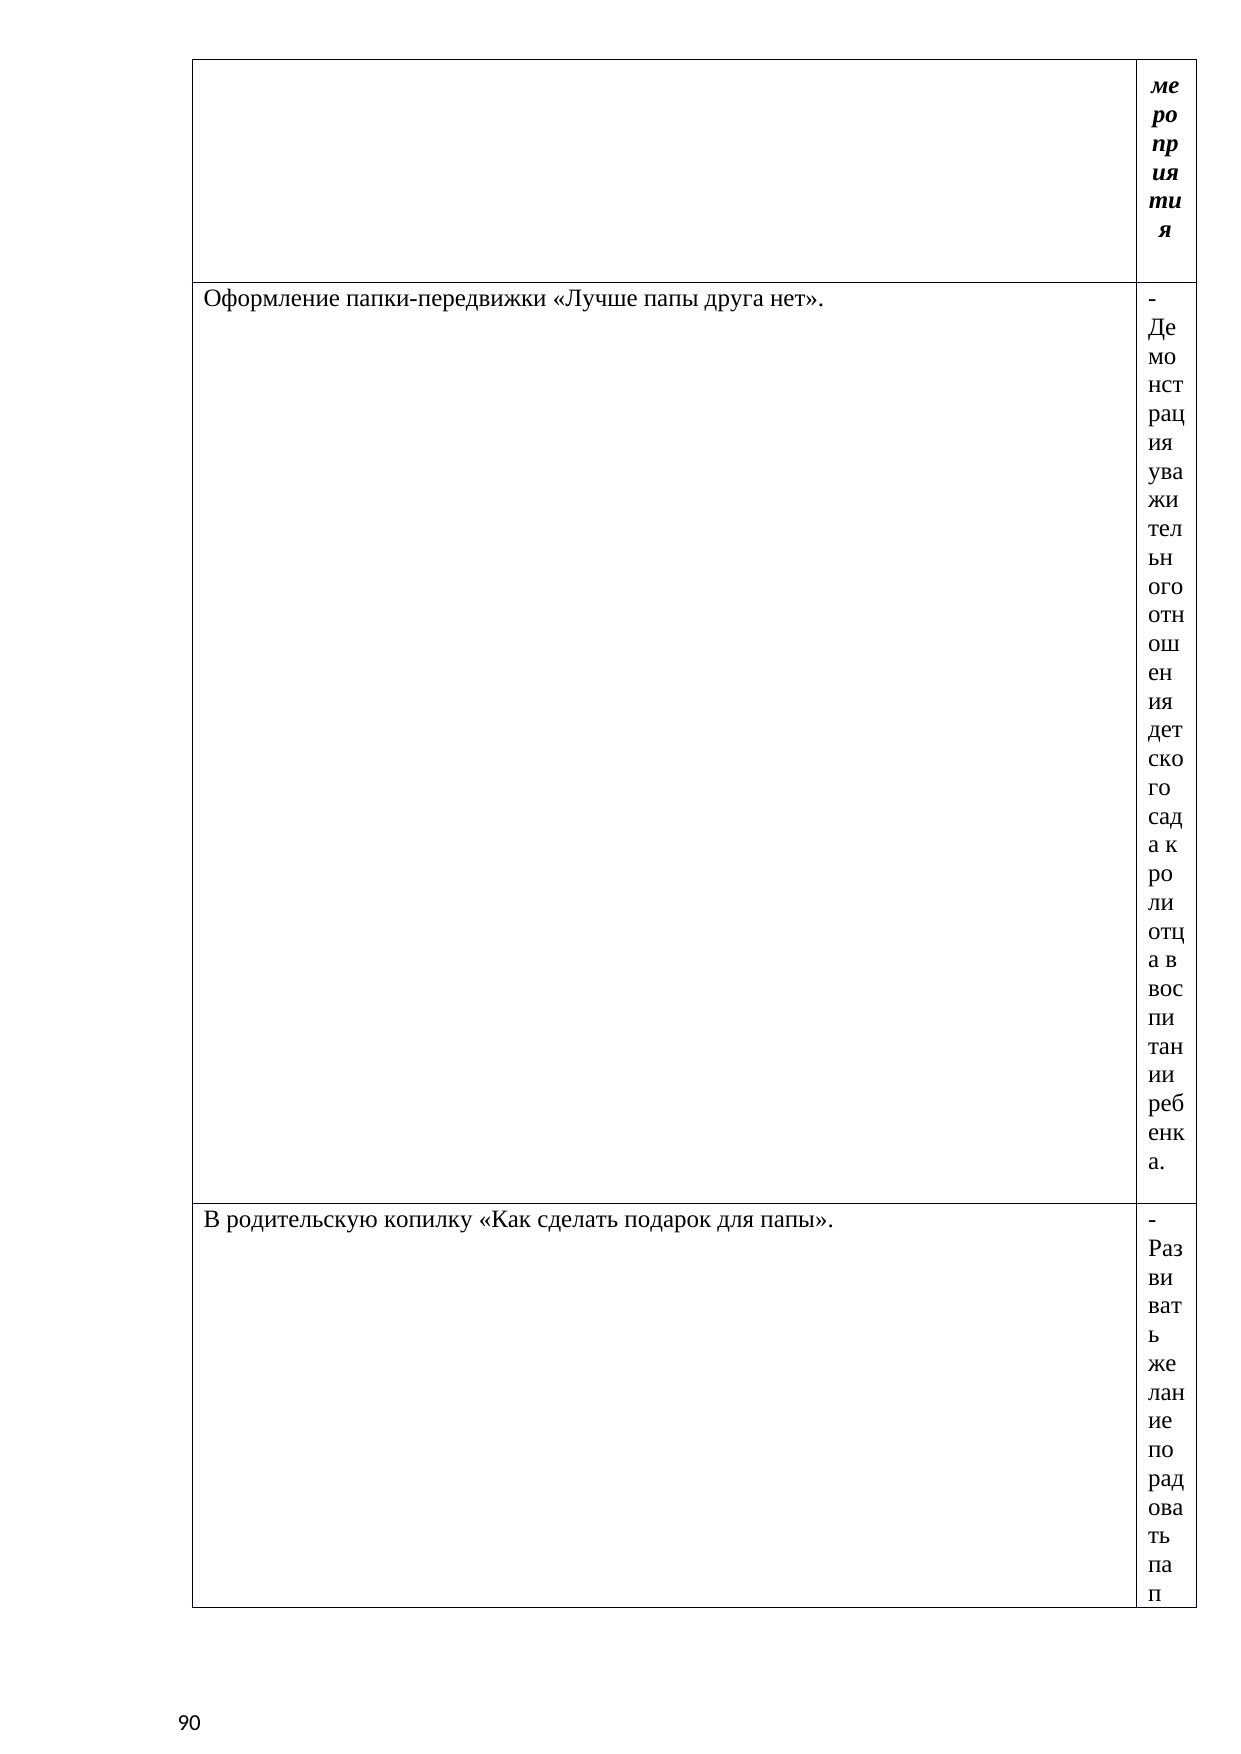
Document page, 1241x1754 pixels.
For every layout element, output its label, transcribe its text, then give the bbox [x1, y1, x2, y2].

table_cell -Развивать желание порадовать пап [1137, 1204, 1196, 1607]
table_cell -Демонстрация уважительного отношения детского сада к роли отца в воспитании ребенка. [1137, 283, 1196, 1203]
table_cell [193, 60, 1136, 282]
table_cell Оформление папки-передвижки «Лучше папы друга нет». [193, 283, 1136, 1203]
table_cell мероприятия [1137, 60, 1196, 282]
table_cell В родительскую копилку «Как сделать подарок для папы». [193, 1204, 1136, 1607]
